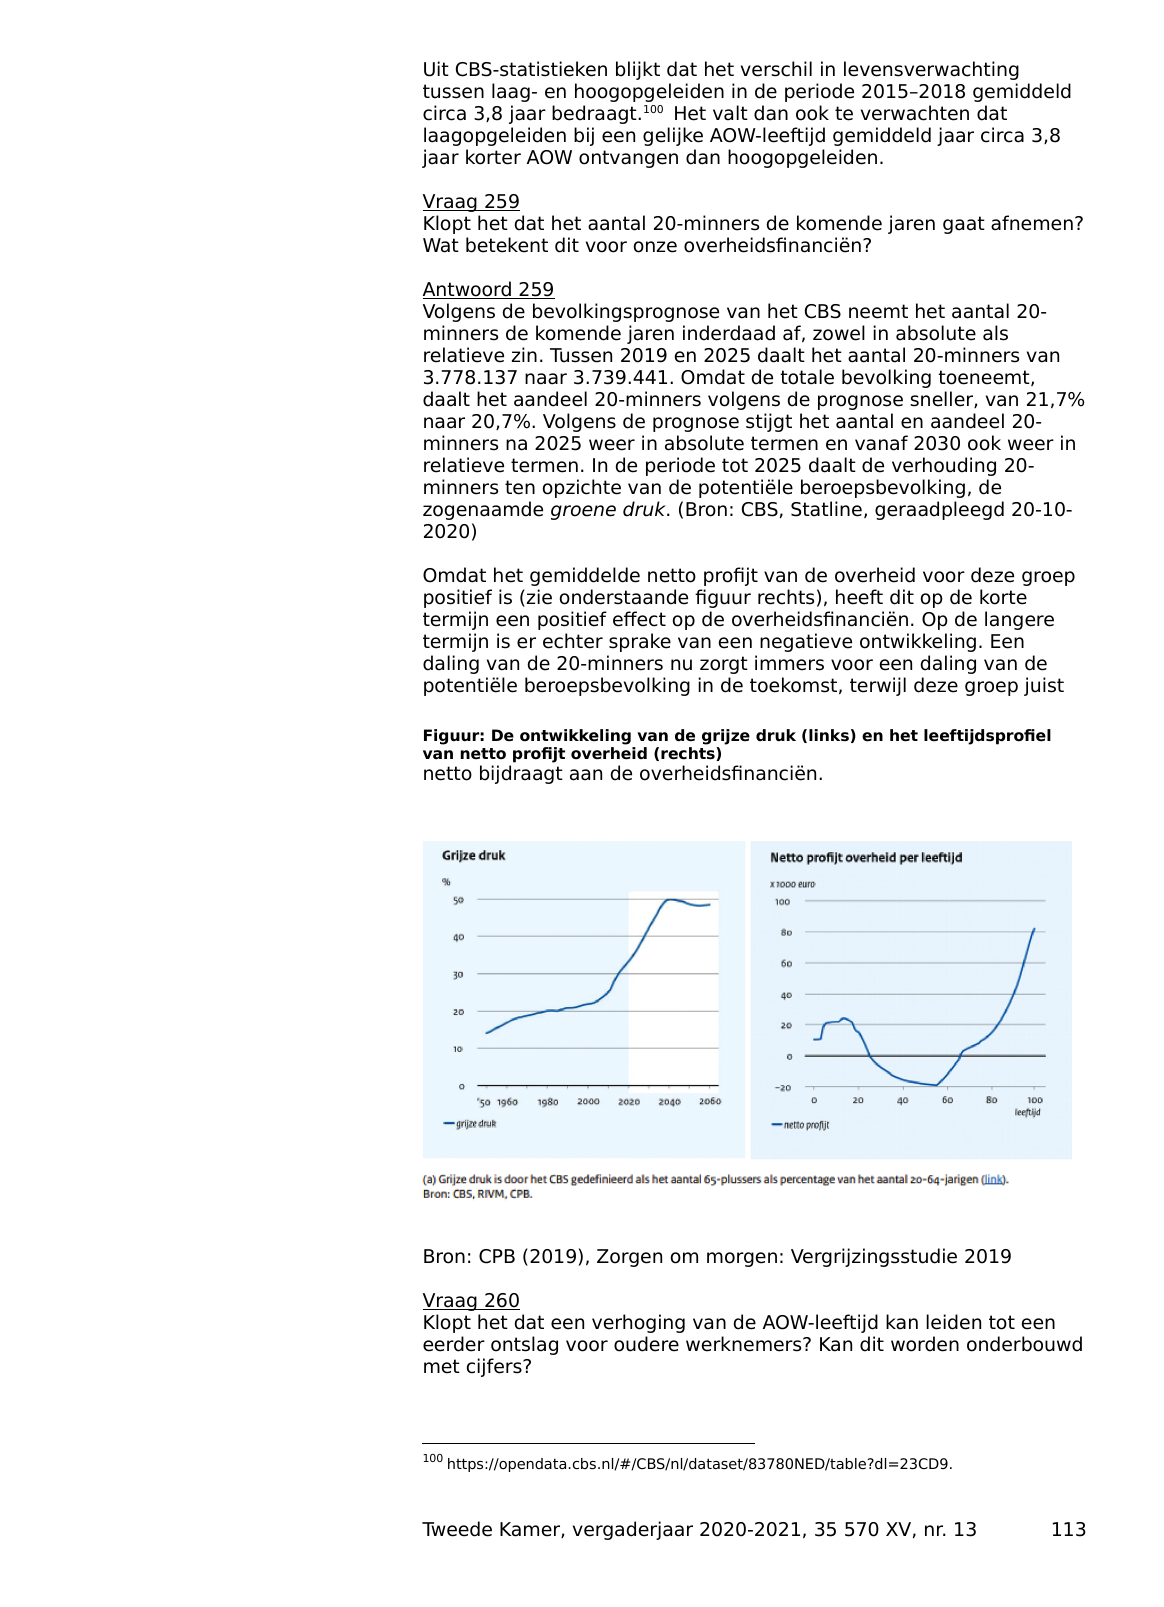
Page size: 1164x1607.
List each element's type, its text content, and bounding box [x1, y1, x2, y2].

picture [422, 841, 1072, 1202]
text Antwoord 259 [422, 279, 1087, 301]
text https://opendata.cbs.nl/#/CBS/nl/dataset/83780NED/table?dl=23CD9. [422, 1452, 1087, 1474]
text Uit CBS-statistieken blijkt dat het verschil in levensverwachting tussen laag- en hoogopgeleiden in de periode 2015–2018 gemiddeld circa 3,8 jaar bedraagt. Het valt dan ook te verwachten dat laagopgeleiden bij een gelijke AOW-leeftijd gemiddeld jaar circa 3,8 jaar korter AOW ontvangen dan hoogopgeleiden. [422, 59, 1087, 169]
text Vraag 260 [422, 1290, 1087, 1312]
text Vraag 259 [422, 191, 1087, 213]
text Figuur: De ontwikkeling van de grijze druk (links) en het leeftijdsprofiel van netto profijt overheid (rechts) [422, 727, 1072, 763]
text Klopt het dat een verhoging van de AOW-leeftijd kan leiden tot een eerder ontslag voor oudere werknemers? Kan dit worden onderbouwd met cijfers? [422, 1312, 1087, 1378]
text Volgens de bevolkingsprognose van het CBS neemt het aantal 20-minners de komende jaren inderdaad af, zowel in absolute als relatieve zin. Tussen 2019 en 2025 daalt het aantal 20-minners van 3.778.137 naar 3.739.441. Omdat de totale bevolking toeneemt, daalt het aandeel 20-minners volgens de prognose sneller, van 21,7% naar 20,7%. Volgens de prognose stijgt het aantal en aandeel 20-minners na 2025 weer in absolute termen en vanaf 2030 ook weer in relatieve termen. In de periode tot 2025 daalt de verhouding 20-minners ten opzichte van de potentiële beroepsbevolking, de zogenaamde groene druk. (Bron: CBS, Statline, geraadpleegd 20-10-2020) [422, 301, 1087, 543]
text Klopt het dat het aantal 20-minners de komende jaren gaat afnemen? Wat betekent dit voor onze overheidsfinanciën? [422, 213, 1087, 257]
text Bron: CPB (2019), Zorgen om morgen: Vergrijzingsstudie 2019 [422, 1246, 1087, 1267]
text Omdat het gemiddelde netto profijt van de overheid voor deze groep positief is (zie onderstaande figuur rechts), heeft dit op de korte termijn een positief effect op de overheidsfinanciën. Op de langere termijn is er echter sprake van een negatieve ontwikkeling. Een daling van de 20-minners nu zorgt immers voor een daling van de potentiële beroepsbevolking in de toekomst, terwijl deze groep juist netto bijdraagt aan de overheidsfinanciën. [422, 565, 1087, 785]
